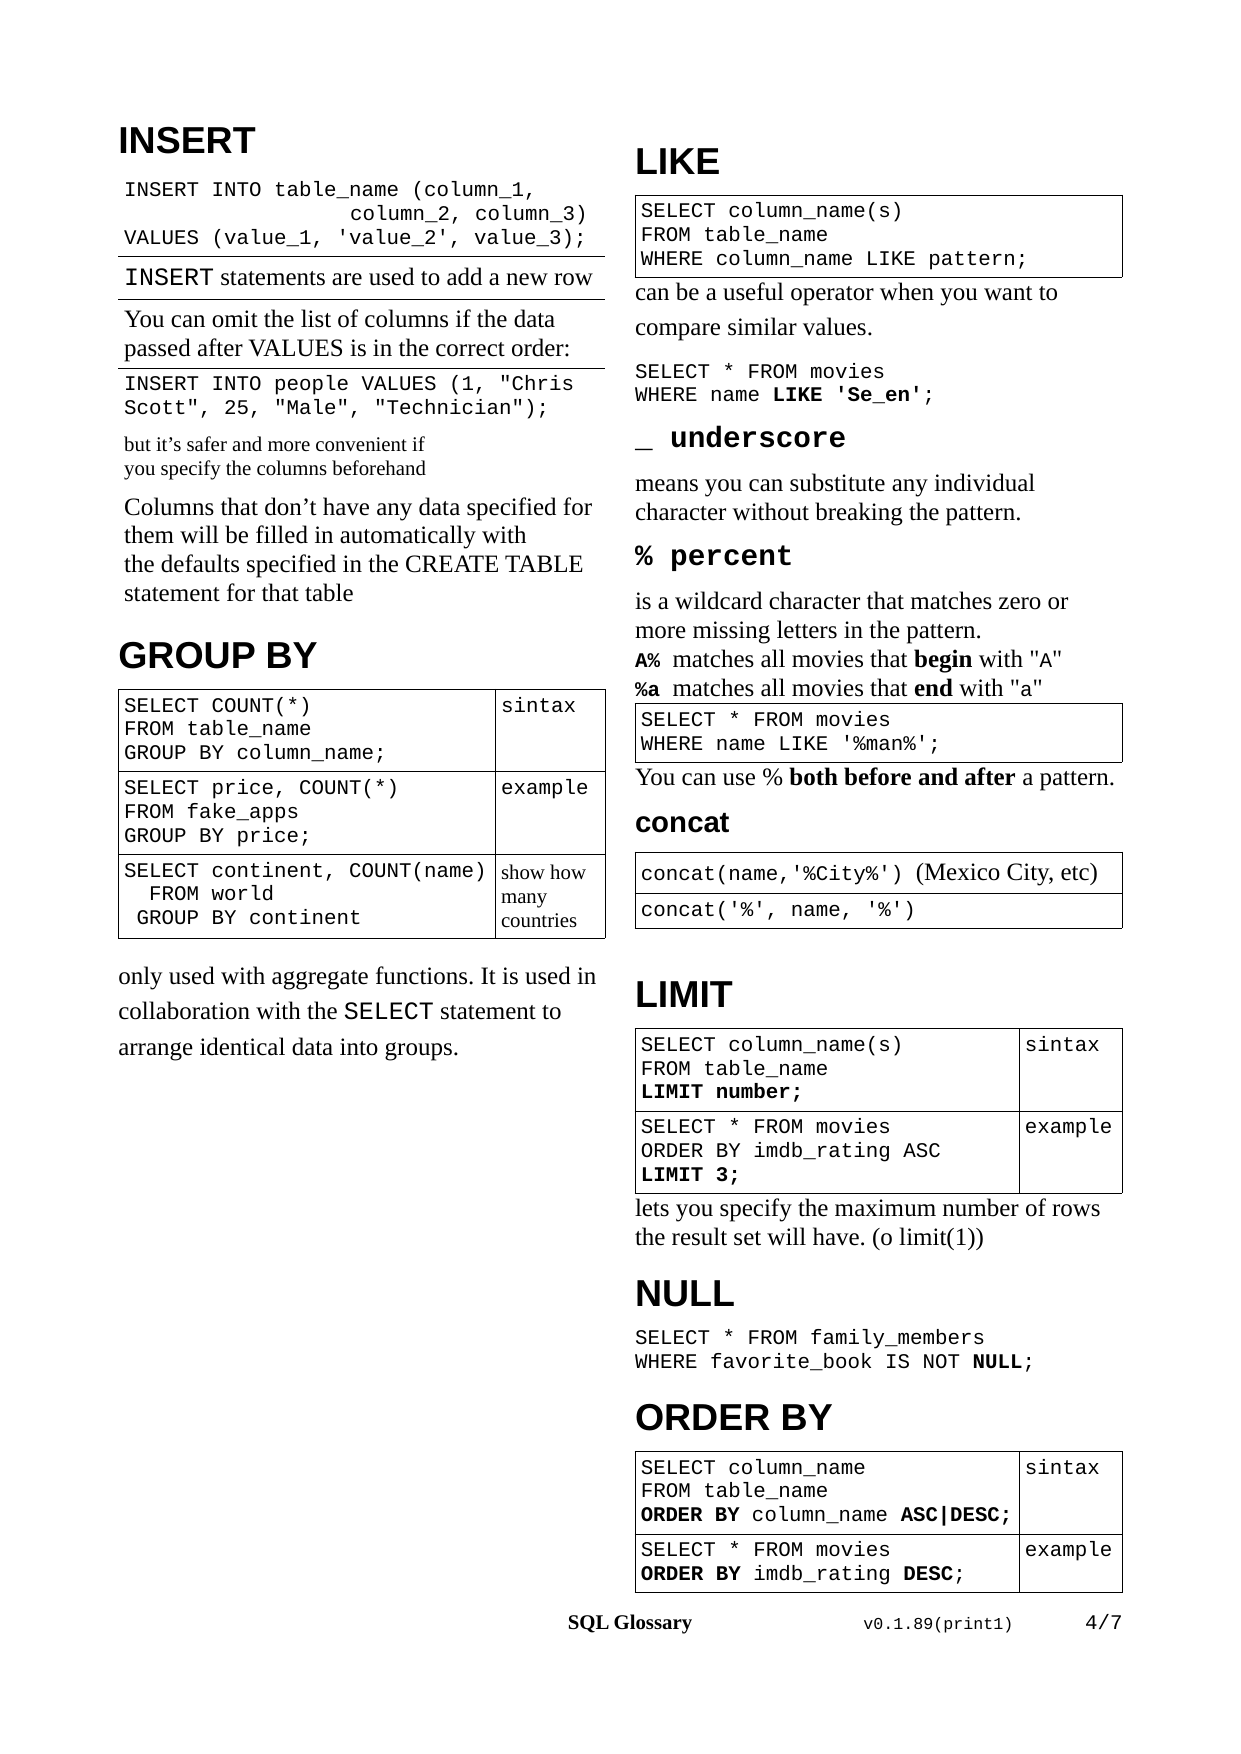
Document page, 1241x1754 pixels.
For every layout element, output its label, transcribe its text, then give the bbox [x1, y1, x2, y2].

table_cell show how many countries [496, 855, 605, 938]
text lets you specify the maximum number of rows the result set will have. (o limit(1)) [635, 1194, 1122, 1251]
table_header SELECT column_name(s) FROM table_name WHERE column_name LIKE pattern; [636, 196, 1122, 277]
table_cell concat('%', name, '%') [636, 894, 1122, 928]
subtitle concat [635, 805, 1122, 839]
table_header concat(name,'%City%') (Mexico City, etc) [636, 853, 1122, 893]
text SELECT * FROM family_members [635, 1327, 1122, 1351]
table_cell INSERT INTO people VALUES (1, "Chris Scott", 25, "Male", "Technician"); [118, 369, 605, 426]
table_cell Columns that don’t have any data specified for them will be filled in automatically with the defaults specified in the CREATE TABLE statement for that table [118, 486, 605, 612]
table_cell SELECT * FROM movies ORDER BY imdb_rating DESC; [636, 1535, 1019, 1592]
table_header SELECT column_name FROM table_name ORDER BY column_name ASC|DESC; [636, 1452, 1019, 1533]
table_header SELECT COUNT(*) FROM table_name GROUP BY column_name; [119, 690, 495, 771]
table_cell SELECT price, COUNT(*) FROM fake_apps GROUP BY price; [119, 772, 495, 854]
text %a matches all movies that end with "a" [635, 673, 1122, 703]
table_header SELECT column_name(s) FROM table_name LIMIT number; [636, 1029, 1019, 1111]
table_cell SELECT * FROM movies ORDER BY imdb_rating ASC LIMIT 3; [636, 1112, 1019, 1193]
subtitle LIMIT [635, 972, 1122, 1016]
text You can use % both before and after a pattern. [635, 763, 1122, 791]
table_header INSERT INTO table_name (column_1, column_2, column_3) VALUES (value_1, 'value_2', value_3); [118, 174, 605, 256]
text A% matches all movies that begin with "A" [635, 644, 1122, 673]
subtitle ORDER BY [635, 1395, 1122, 1438]
table_header sintax [496, 690, 605, 771]
table_cell example [496, 772, 605, 854]
text can be a useful operator when you want to compare similar values. [635, 278, 1122, 340]
text means you can substitute any individual character without breaking the pattern. [635, 468, 1122, 526]
table_cell example [1020, 1535, 1122, 1592]
table_cell but it’s safer and more convenient if you specify the columns beforehand [118, 426, 605, 486]
table_cell INSERT statements are used to add a new row [118, 257, 605, 298]
table_cell example [1020, 1112, 1122, 1193]
table_cell You can omit the list of columns if the data passed after VALUES is in the correct order: [118, 300, 605, 368]
table_header sintax [1020, 1452, 1122, 1533]
subtitle _ underscore [635, 423, 1122, 456]
subtitle NULL [635, 1272, 1122, 1315]
text WHERE name LIKE 'Se_en'; [635, 384, 1122, 408]
subtitle % percent [635, 541, 1122, 574]
text is a wildcard character that matches zero or more missing letters in the pattern. [635, 586, 1122, 644]
table_header SELECT * FROM movies WHERE name LIKE '%man%'; [636, 704, 1122, 762]
subtitle LIKE [635, 139, 1122, 182]
subtitle INSERT [118, 118, 605, 161]
text WHERE favorite_book IS NOT NULL; [635, 1351, 1122, 1374]
subtitle GROUP BY [118, 633, 605, 676]
text only used with aggregate functions. It is used in collaboration with the SELECT statement to arrange identical data into groups. [118, 961, 605, 1061]
table_cell SELECT continent, COUNT(name) FROM world GROUP BY continent [119, 855, 495, 938]
table_header sintax [1020, 1029, 1122, 1111]
text SELECT * FROM movies [635, 361, 1122, 384]
